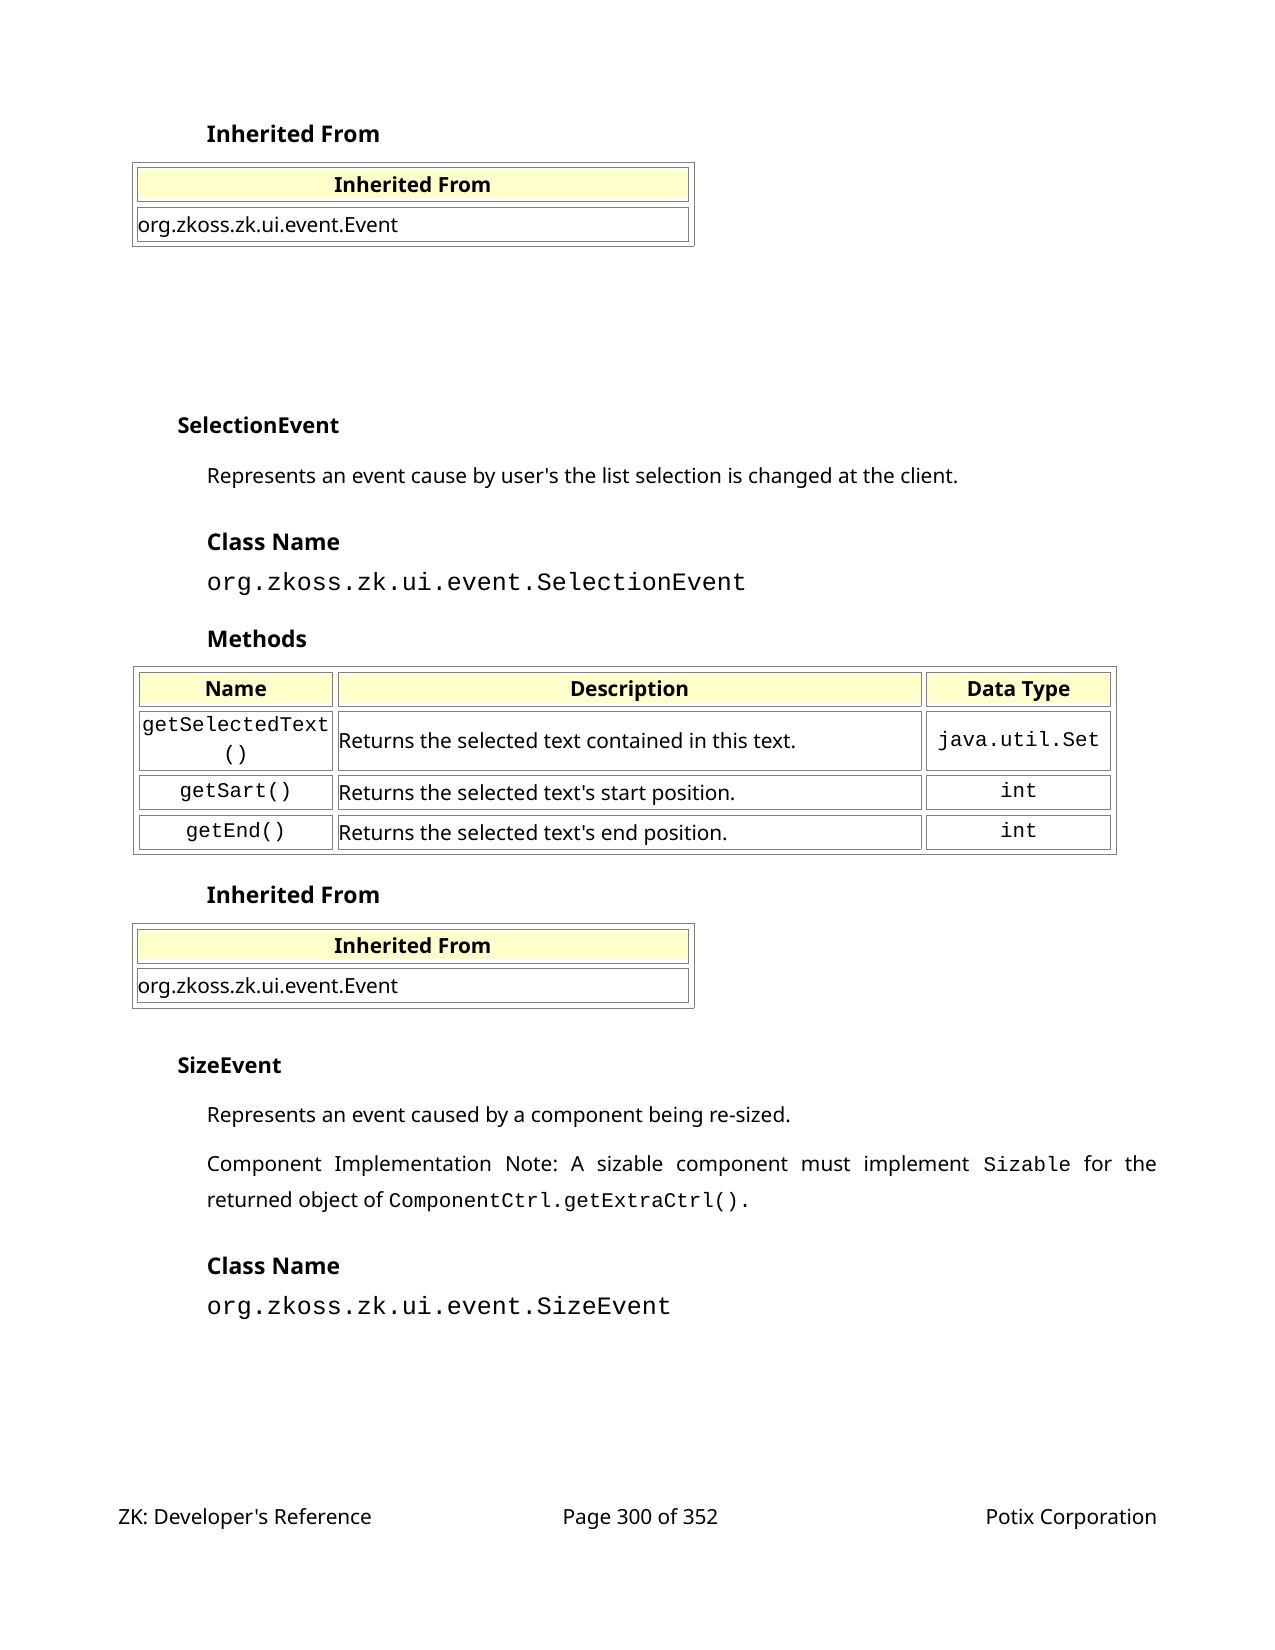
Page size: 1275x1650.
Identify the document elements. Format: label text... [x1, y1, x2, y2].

subtitle SizeEvent [177, 1050, 1157, 1080]
table_cell org.zkoss.zk.ui.event.Event [134, 963, 691, 1002]
subtitle Class Name [207, 526, 1157, 557]
text Represents an event cause by user's the list selection is changed at the client. [207, 461, 1157, 489]
subtitle SelectionEvent [177, 410, 1157, 440]
table_cell getSart() [136, 770, 335, 809]
table_cell int [924, 809, 1113, 849]
table_header Description [335, 667, 924, 706]
table_cell java.util.Set [924, 706, 1113, 770]
subtitle Methods [207, 622, 1157, 654]
text org.zkoss.zk.ui.event.SelectionEvent [207, 569, 1157, 597]
table_header Inherited From [134, 163, 691, 201]
text Represents an event caused by a component being re-sized. [207, 1101, 1157, 1129]
table_cell getEnd() [136, 809, 335, 849]
table_cell Returns the selected text contained in this text. [335, 706, 924, 770]
table_cell Returns the selected text's start position. [335, 770, 924, 809]
subtitle Class Name [207, 1250, 1157, 1281]
table_cell int [924, 770, 1113, 809]
subtitle Inherited From [207, 118, 1157, 149]
text org.zkoss.zk.ui.event.SizeEvent [207, 1294, 1157, 1322]
subtitle Inherited From [207, 879, 1157, 911]
table_header Inherited From [134, 924, 691, 962]
table_cell getSelectedText() [136, 706, 335, 770]
table_cell org.zkoss.zk.ui.event.Event [134, 201, 691, 241]
table_header Name [136, 667, 335, 706]
table_header Data Type [924, 667, 1113, 706]
text Component Implementation Note: A sizable component must implement Sizable for the returned object of ComponentCtrl.getExtraCtrl(). [207, 1149, 1157, 1213]
table_cell Returns the selected text's end position. [335, 809, 924, 849]
